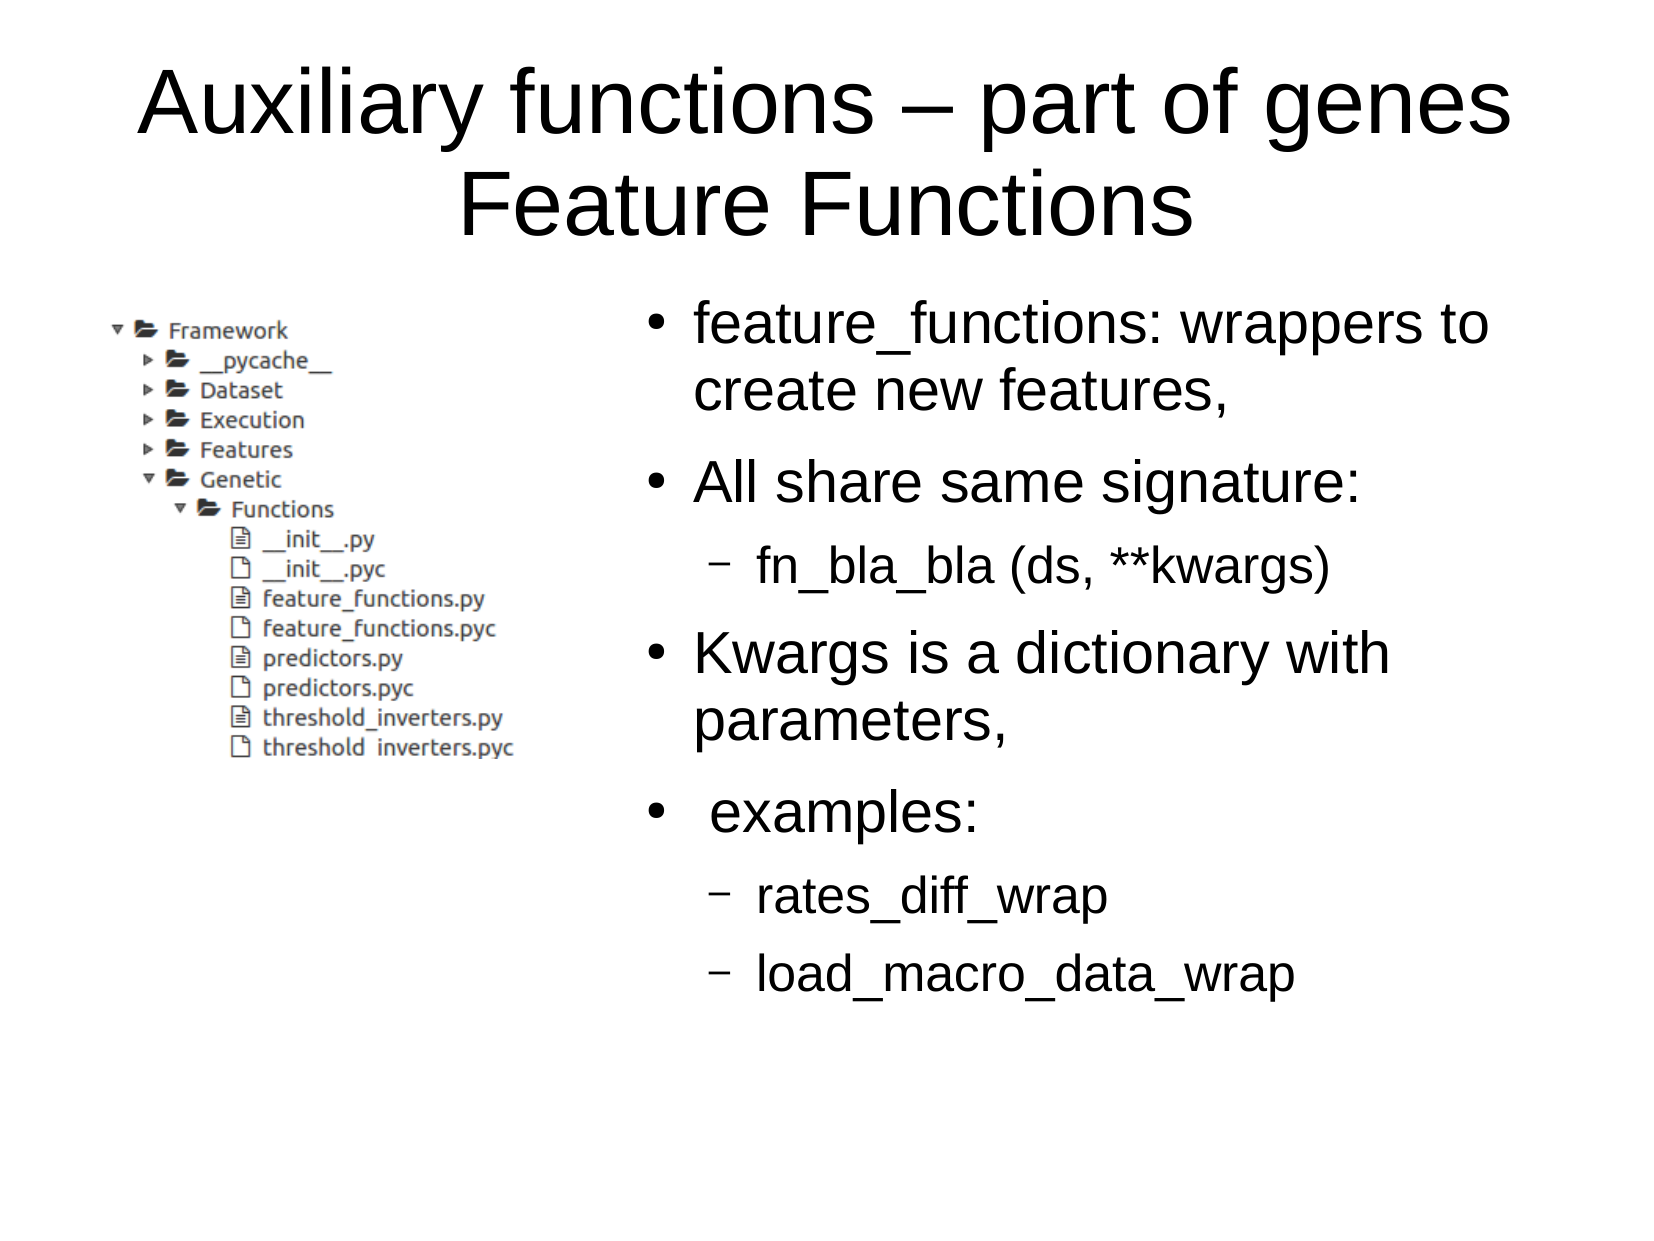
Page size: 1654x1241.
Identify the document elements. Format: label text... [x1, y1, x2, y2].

picture [92, 314, 556, 759]
list feature_functions: wrappers to create new features, All share same signature: fn_bla_bla (ds, **kwargs) Kwargs is a dictionary with parameters, examples: rates_diff_wrap load_macro_data_wrap [630, 290, 1571, 1010]
title Auxiliary functions – part of genes Feature Functions [82, 49, 1571, 257]
